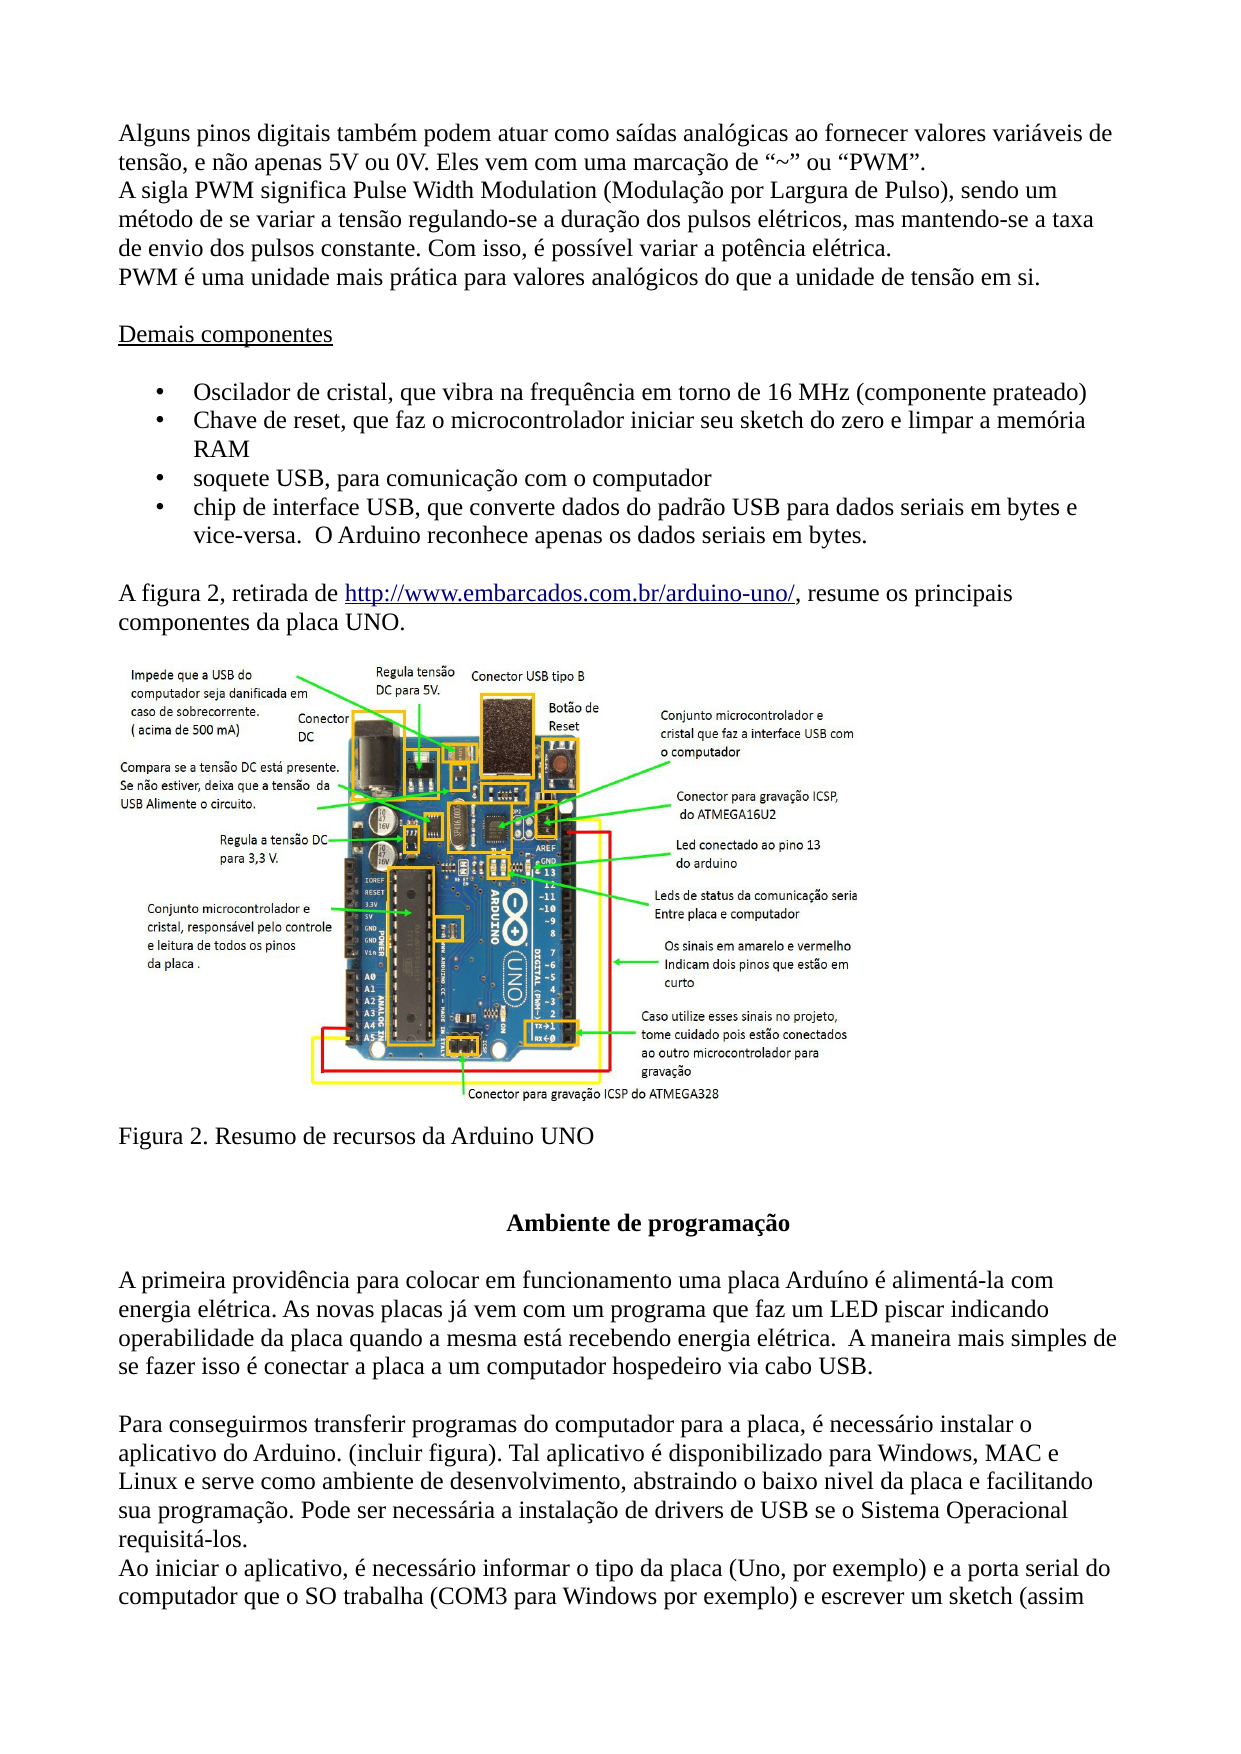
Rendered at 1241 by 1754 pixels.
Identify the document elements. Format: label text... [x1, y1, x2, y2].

text Ao iniciar o aplicativo, é necessário informar o tipo da placa (Uno, por exemplo) e a porta serial do computador que o SO trabalha (COM3 para Windows por exemplo) e escrever um sketch (assim [118, 1553, 1122, 1610]
text PWM é uma unidade mais prática para valores analógicos do que a unidade de tensão em si. [118, 262, 1122, 291]
list Chave de reset, que faz o microcontrolador iniciar seu sketch do zero e limpar a memória RAM [156, 406, 1122, 463]
text A sigla PWM significa Pulse Width Modulation (Modulação por Largura de Pulso), sendo um método de se variar a tensão regulando-se a duração dos pulsos elétricos, mas mantendo-se a taxa de envio dos pulsos constante. Com isso, é possível variar a potência elétrica. [118, 176, 1122, 262]
list Oscilador de cristal, que vibra na frequência em torno de 16 MHz (componente prateado) [156, 377, 1122, 406]
picture [118, 664, 857, 1119]
list soquete USB, para comunicação com o computador [156, 463, 1122, 492]
text A figura 2, retirada de http://www.embarcados.com.br/arduino-uno/, resume os principais componentes da placa UNO. [118, 578, 1122, 636]
text Demais componentes [118, 319, 1122, 348]
list chip de interface USB, que converte dados do padrão USB para dados seriais em bytes e vice-versa. O Arduino reconhece apenas os dados seriais em bytes. [156, 492, 1122, 549]
text Figura 2. Resumo de recursos da Arduino UNO [118, 1121, 1122, 1150]
text A primeira providência para colocar em funcionamento uma placa Arduíno é alimentá-la com energia elétrica. As novas placas já vem com um programa que faz um LED piscar indicando operabilidade da placa quando a mesma está recebendo energia elétrica. A maneira mais simples de se fazer isso é conectar a placa a um computador hospedeiro via cabo USB. [118, 1265, 1122, 1380]
text Para conseguirmos transferir programas do computador para a placa, é necessário instalar o aplicativo do Arduino. (incluir figura). Tal aplicativo é disponibilizado para Windows, MAC e Linux e serve como ambiente de desenvolvimento, abstraindo o baixo nivel da placa e facilitando sua programação. Pode ser necessária a instalação de drivers de USB se o Sistema Operacional requisitá-los. [118, 1409, 1122, 1553]
text Ambiente de programação [118, 1208, 1122, 1236]
text Alguns pinos digitais também podem atuar como saídas analógicas ao fornecer valores variáveis de tensão, e não apenas 5V ou 0V. Eles vem com uma marcação de “~” ou “PWM”. [118, 118, 1122, 176]
